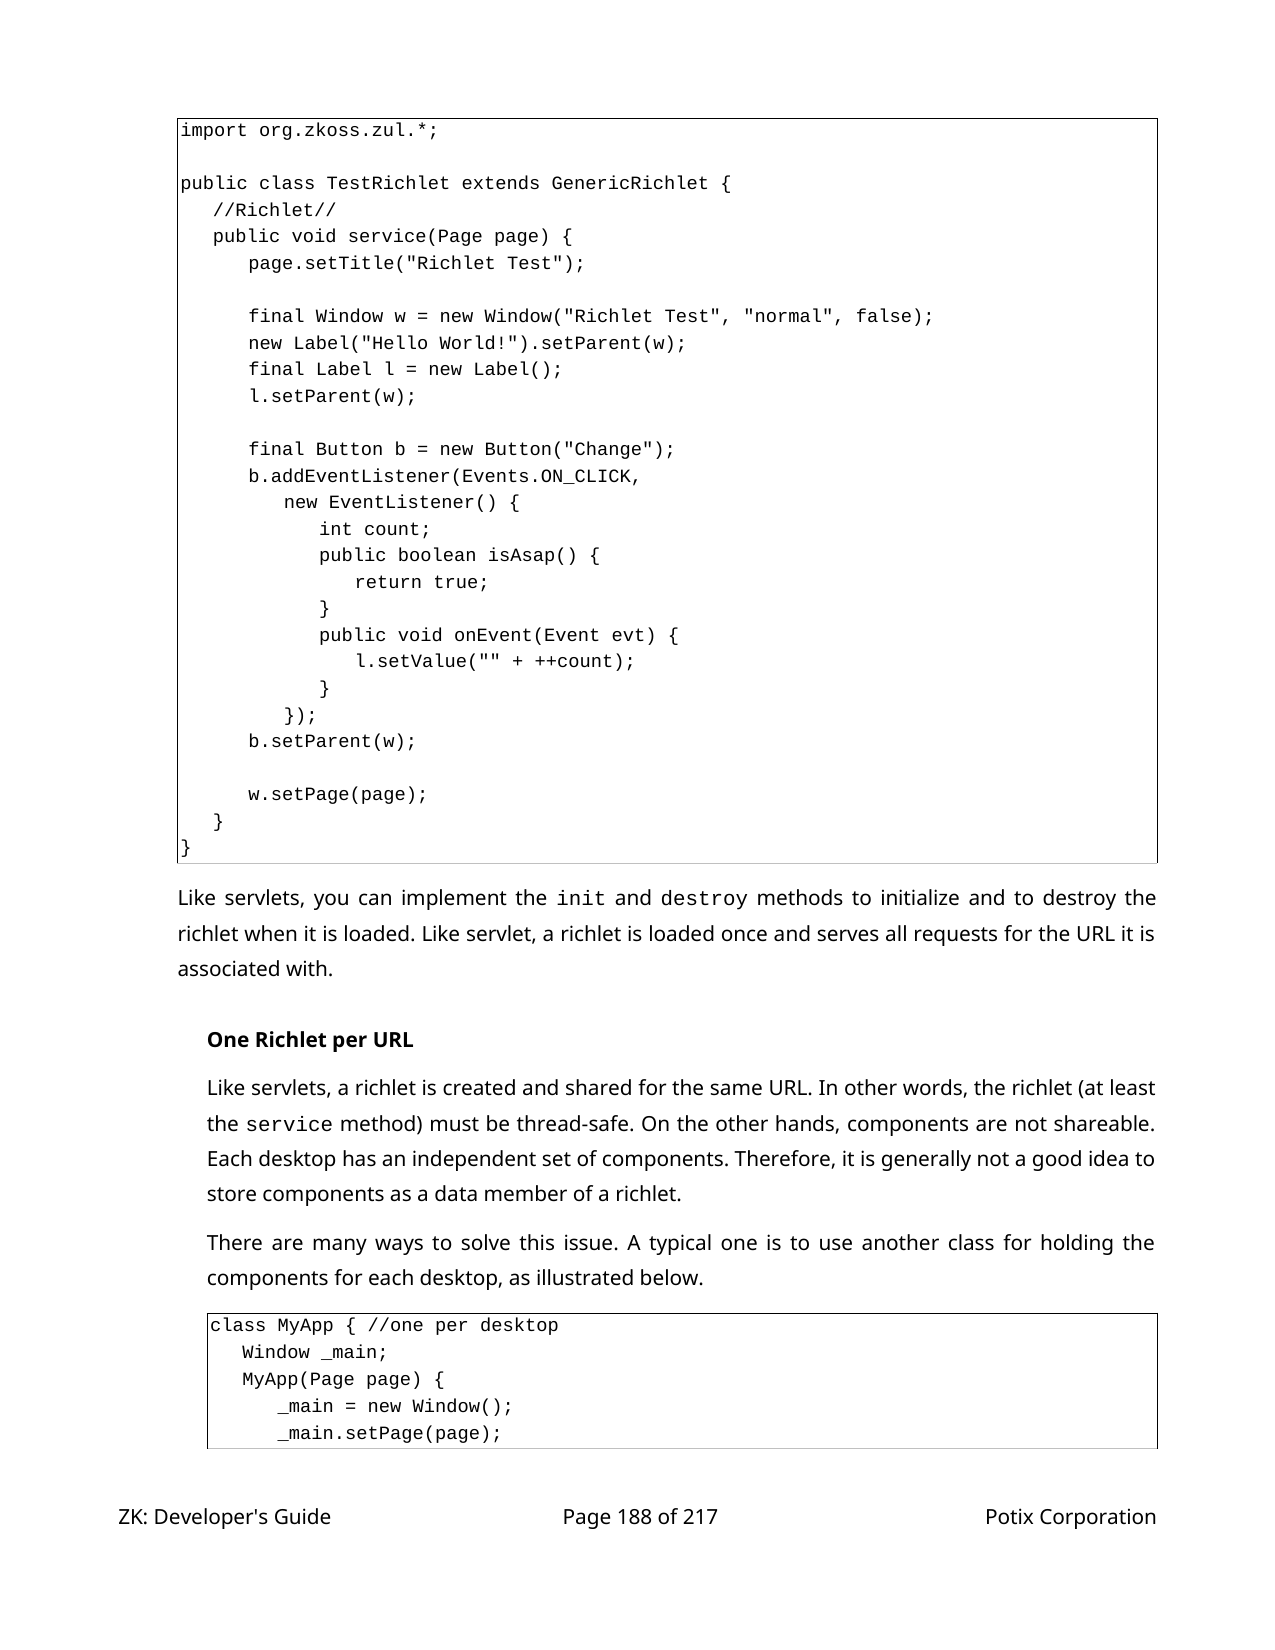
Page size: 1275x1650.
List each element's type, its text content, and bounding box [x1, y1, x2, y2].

text MyApp(Page page) { [208, 1367, 1157, 1391]
text Like servlets, you can implement the init and destroy methods to initialize and to destroy the richlet when it is loaded. Like servlet, a richlet is loaded once and serves all requests for the URL it is associated with. [177, 883, 1157, 982]
text There are many ways to solve this issue. A typical one is to use another class for holding the components for each desktop, as illustrated below. [207, 1228, 1157, 1292]
text _main.setPage(page); [208, 1421, 1157, 1448]
text Window _main; [208, 1339, 1157, 1364]
text _main = new Window(); [208, 1394, 1157, 1418]
text import org.zkoss.zul.*; public class TestRichlet extends GenericRichlet { //Richlet// public void service(Page page) { page.setTitle("Richlet Test"); final Window w = new Window("Richlet Test", "normal", false); new Label("Hello World!").setParent(w); final Label l = new Label(); l.setParent(w); final Button b = new Button("Change"); b.addEventListener(Events.ON_CLICK, new EventListener() { int count; public boolean isAsap() { return true; } public void onEvent(Event evt) { l.setValue("" + ++count); } }); b.setParent(w); w.setPage(page); } } [178, 119, 1157, 863]
subtitle One Richlet per URL [207, 1025, 1157, 1053]
text Like servlets, a richlet is created and shared for the same URL. In other words, the richlet (at least the service method) must be thread-safe. On the other hands, components are not shareable. Each desktop has an independent set of components. Therefore, it is generally not a good idea to store components as a data member of a richlet. [207, 1073, 1157, 1208]
text class MyApp { //one per desktop [208, 1314, 1157, 1337]
